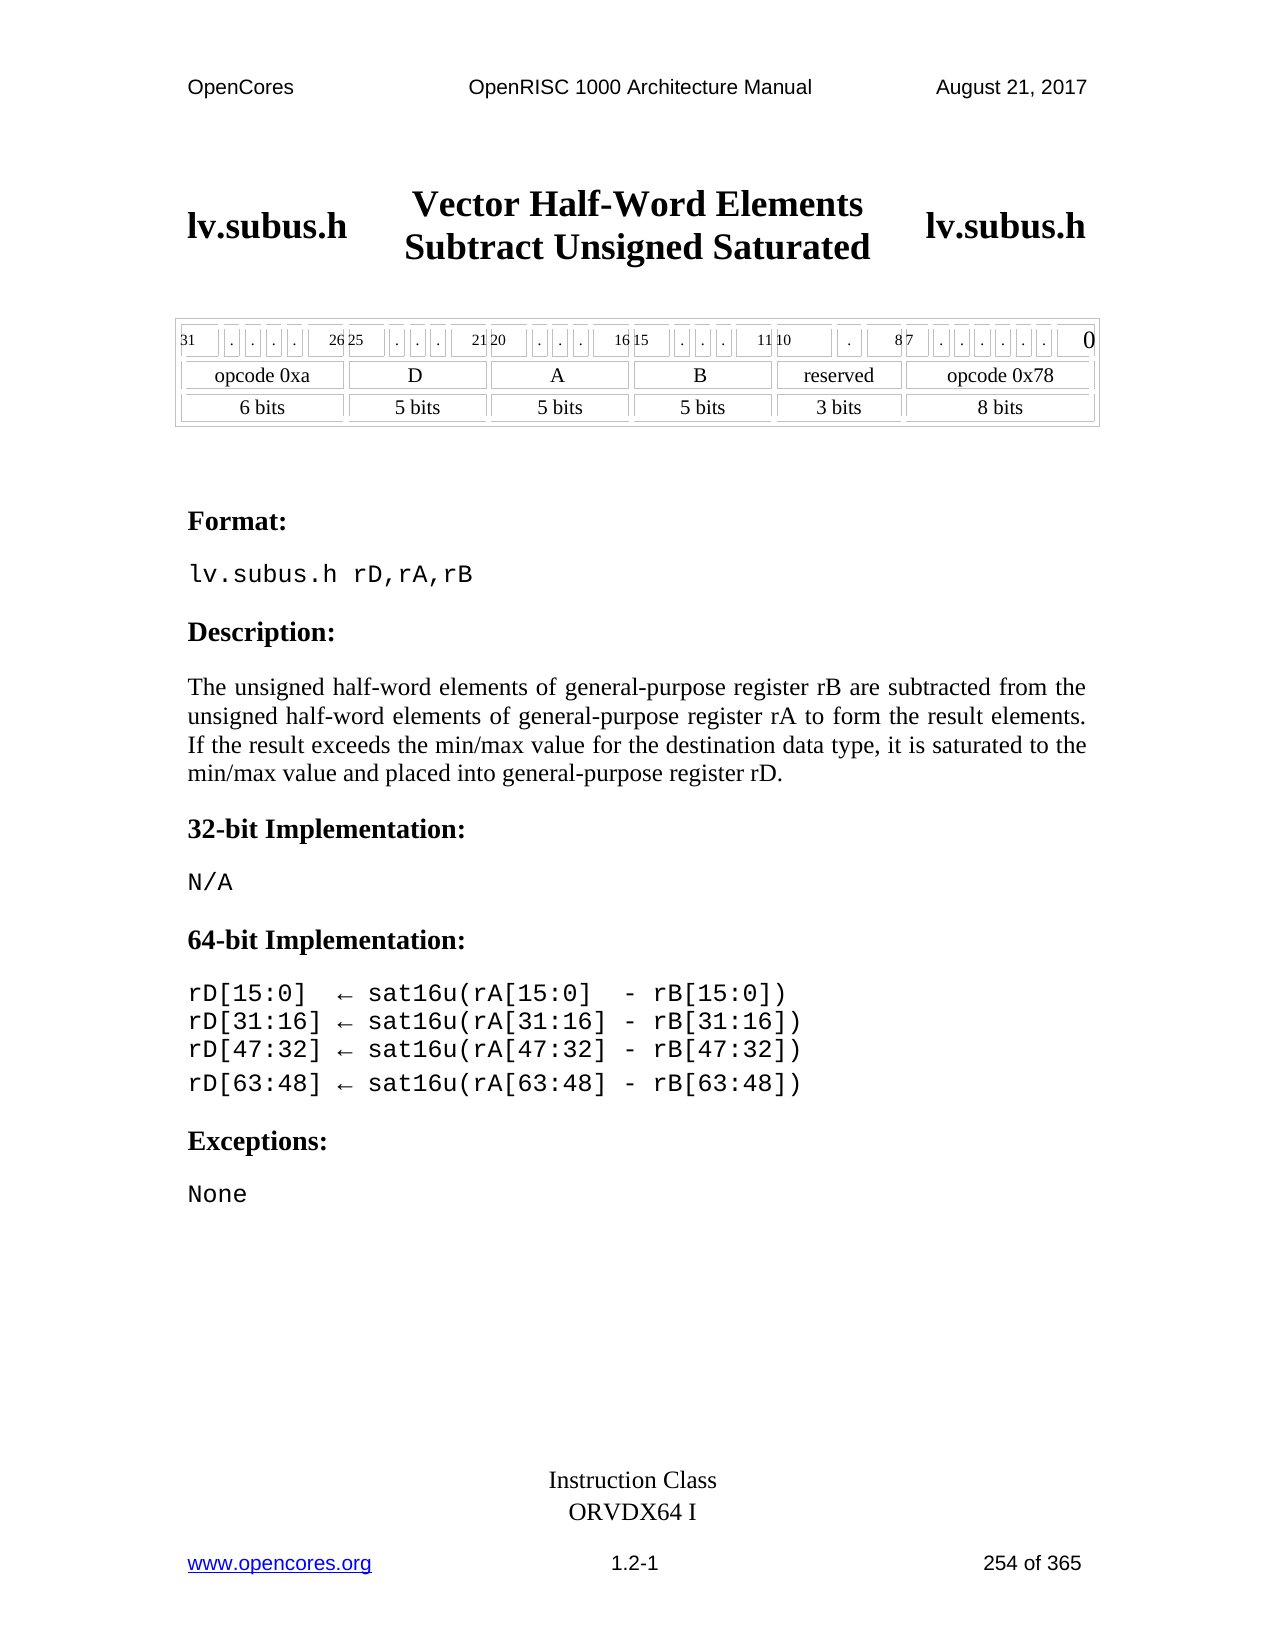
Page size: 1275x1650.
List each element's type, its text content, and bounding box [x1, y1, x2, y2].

text Description: [187, 615, 1087, 647]
text None [187, 1182, 1087, 1210]
text Exceptions: [187, 1124, 1087, 1157]
text 32-bit Implementation: [187, 812, 1087, 844]
text Format: [187, 504, 1087, 536]
text 64-bit Implementation: [187, 923, 1087, 955]
text N/A [187, 869, 1087, 898]
text The unsigned half-word elements of general-purpose register rB are subtracted from the unsigned half-word elements of general-purpose register rA to form the result elements. If the result exceeds the min/max value for the destination data type, it is saturated to the min/max value and placed into general-purpose register rD. [187, 672, 1087, 787]
text rD[15:0] ← sat16u(rA[15:0] - rB[15:0]) rD[31:16] ← sat16u(rA[31:16] - rB[31:16]) rD[47:32] ← sat16u(rA[47:32] - rB[47:32]) rD[63:48] ← sat16u(rA[63:48] - rB[63:48]) [187, 980, 1087, 1099]
text lv.subus.h rD,rA,rB [187, 561, 1087, 590]
